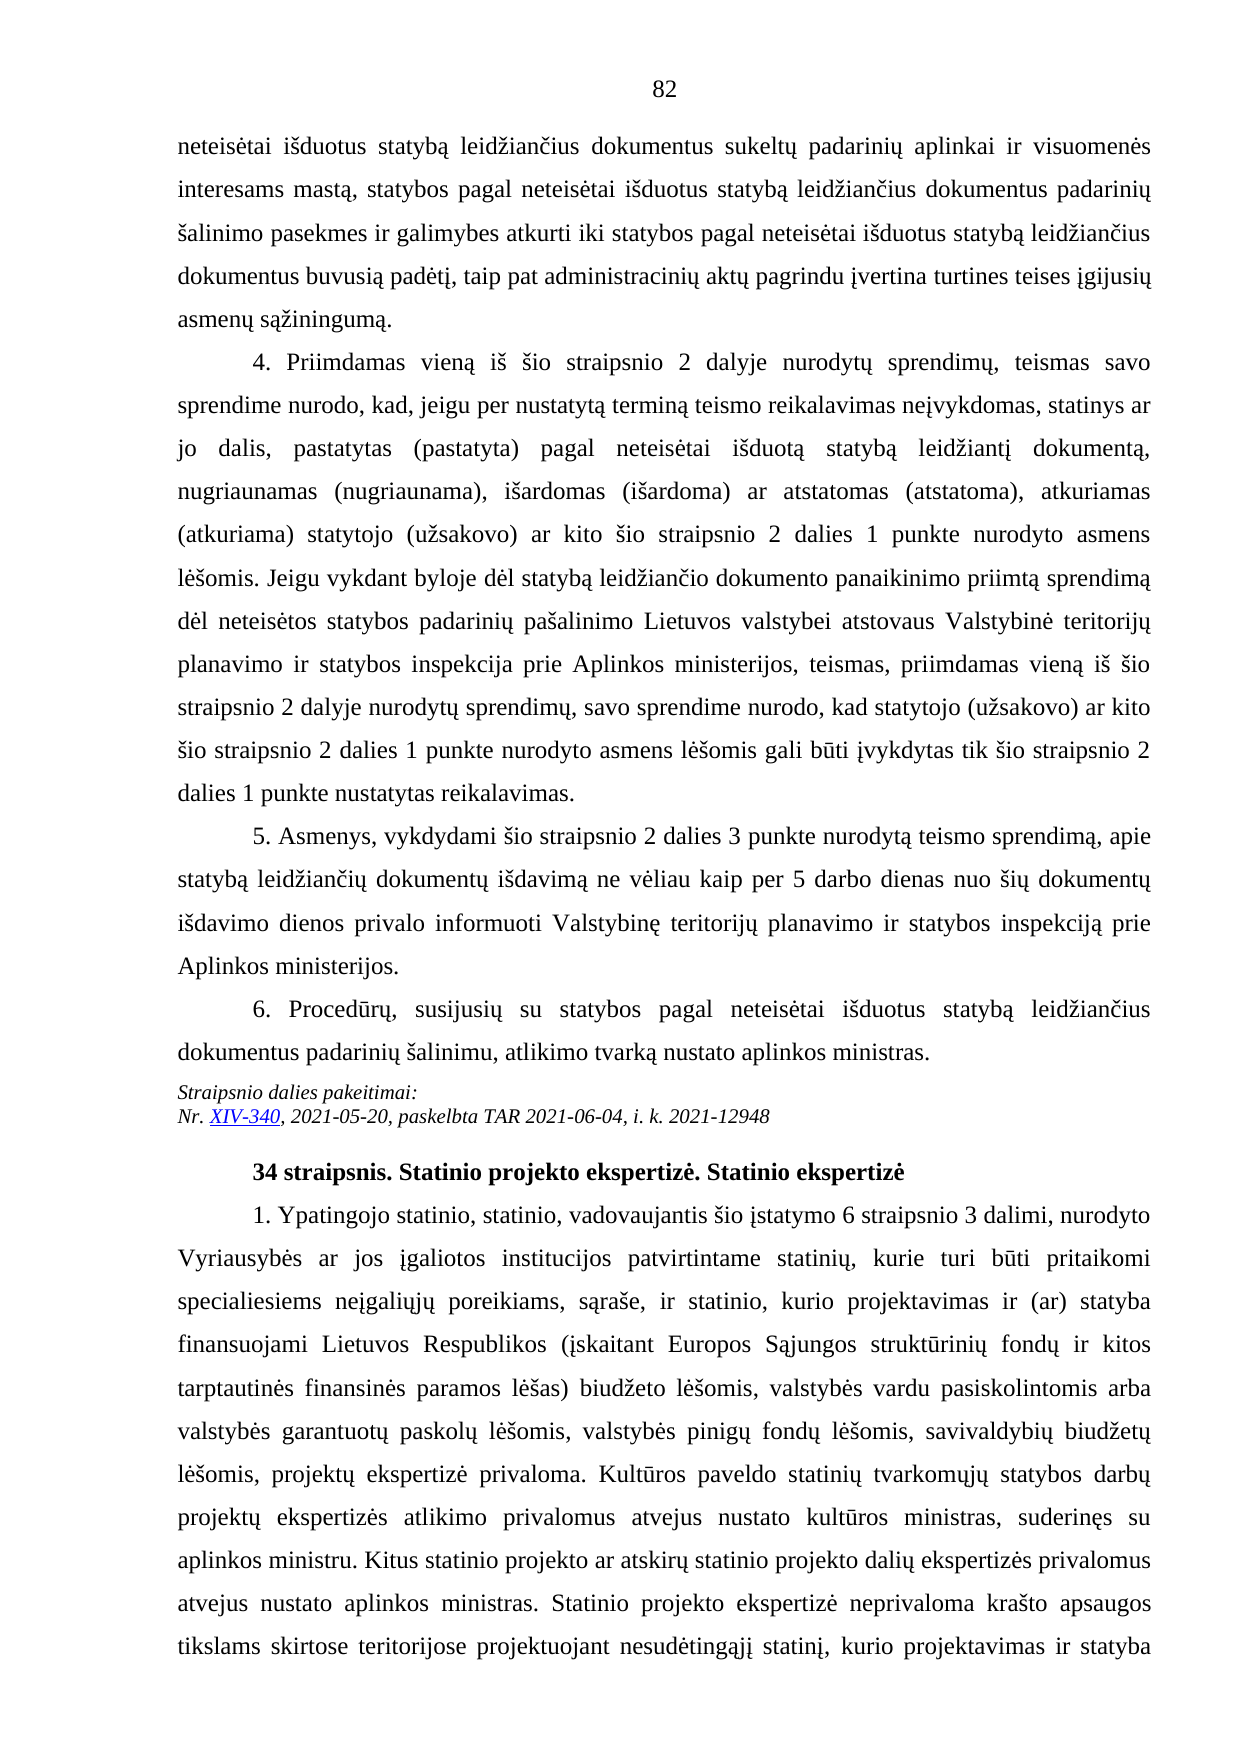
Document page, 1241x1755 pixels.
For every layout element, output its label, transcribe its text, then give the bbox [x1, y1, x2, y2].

text 5. Asmenys, vykdydami šio straipsnio 2 dalies 3 punkte nurodytą teismo sprendimą, apie statybą leidžiančių dokumentų išdavimą ne vėliau kaip per 5 darbo dienas nuo šių dokumentų išdavimo dienos privalo informuoti Valstybinę teritorijų planavimo ir statybos inspekciją prie Aplinkos ministerijos. [177, 821, 1152, 979]
text 4. Priimdamas vieną iš šio straipsnio 2 dalyje nurodytų sprendimų, teismas savo sprendime nurodo, kad, jeigu per nustatytą terminą teismo reikalavimas neįvykdomas, statinys ar jo dalis, pastatytas (pastatyta) pagal neteisėtai išduotą statybą leidžiantį dokumentą, nugriaunamas (nugriaunama), išardomas (išardoma) ar atstatomas (atstatoma), atkuriamas (atkuriama) statytojo (užsakovo) ar kito šio straipsnio 2 dalies 1 punkte nurodyto asmens lėšomis. Jeigu vykdant byloje dėl statybą leidžiančio dokumento panaikinimo priimtą sprendimą dėl neteisėtos statybos padarinių pašalinimo Lietuvos valstybei atstovaus Valstybinė teritorijų planavimo ir statybos inspekcija prie Aplinkos ministerijos, teismas, priimdamas vieną iš šio straipsnio 2 dalyje nurodytų sprendimų, savo sprendime nurodo, kad statytojo (užsakovo) ar kito šio straipsnio 2 dalies 1 punkte nurodyto asmens lėšomis gali būti įvykdytas tik šio straipsnio 2 dalies 1 punkte nustatytas reikalavimas. [177, 347, 1152, 807]
text 6. Procedūrų, susijusių su statybos pagal neteisėtai išduotus statybą leidžiančius dokumentus padarinių šalinimu, atlikimo tvarką nustato aplinkos ministras. [177, 994, 1152, 1066]
text Straipsnio dalies pakeitimai: [177, 1080, 1152, 1104]
text neteisėtai išduotus statybą leidžiančius dokumentus sukeltų padarinių aplinkai ir visuomenės interesams mastą, statybos pagal neteisėtai išduotus statybą leidžiančius dokumentus padarinių šalinimo pasekmes ir galimybes atkurti iki statybos pagal neteisėtai išduotus statybą leidžiančius dokumentus buvusią padėtį, taip pat administracinių aktų pagrindu įvertina turtines teises įgijusių asmenų sąžiningumą. [177, 131, 1152, 333]
text 1. Ypatingojo statinio, statinio, vadovaujantis šio įstatymo 6 straipsnio 3 dalimi, nurodyto Vyriausybės ar jos įgaliotos institucijos patvirtintame statinių, kurie turi būti pritaikomi specialiesiems neįgaliųjų poreikiams, sąraše, ir statinio, kurio projektavimas ir (ar) statyba finansuojami Lietuvos Respublikos (įskaitant Europos Sąjungos struktūrinių fondų ir kitos tarptautinės finansinės paramos lėšas) biudžeto lėšomis, valstybės vardu pasiskolintomis arba valstybės garantuotų paskolų lėšomis, valstybės pinigų fondų lėšomis, savivaldybių biudžetų lėšomis, projektų ekspertizė privaloma. Kultūros paveldo statinių tvarkomųjų statybos darbų projektų ekspertizės atlikimo privalomus atvejus nustato kultūros ministras, suderinęs su aplinkos ministru. Kitus statinio projekto ar atskirų statinio projekto dalių ekspertizės privalomus atvejus nustato aplinkos ministras. Statinio projekto ekspertizė neprivaloma krašto apsaugos tikslams skirtose teritorijose projektuojant nesudėtingąjį statinį, kurio projektavimas ir statyba [177, 1200, 1152, 1660]
text 34 straipsnis. Statinio projekto ekspertizė. Statinio ekspertizė [177, 1157, 1152, 1186]
text Nr. XIV-340, 2021-05-20, paskelbta TAR 2021-06-04, i. k. 2021-12948 [177, 1104, 1152, 1128]
